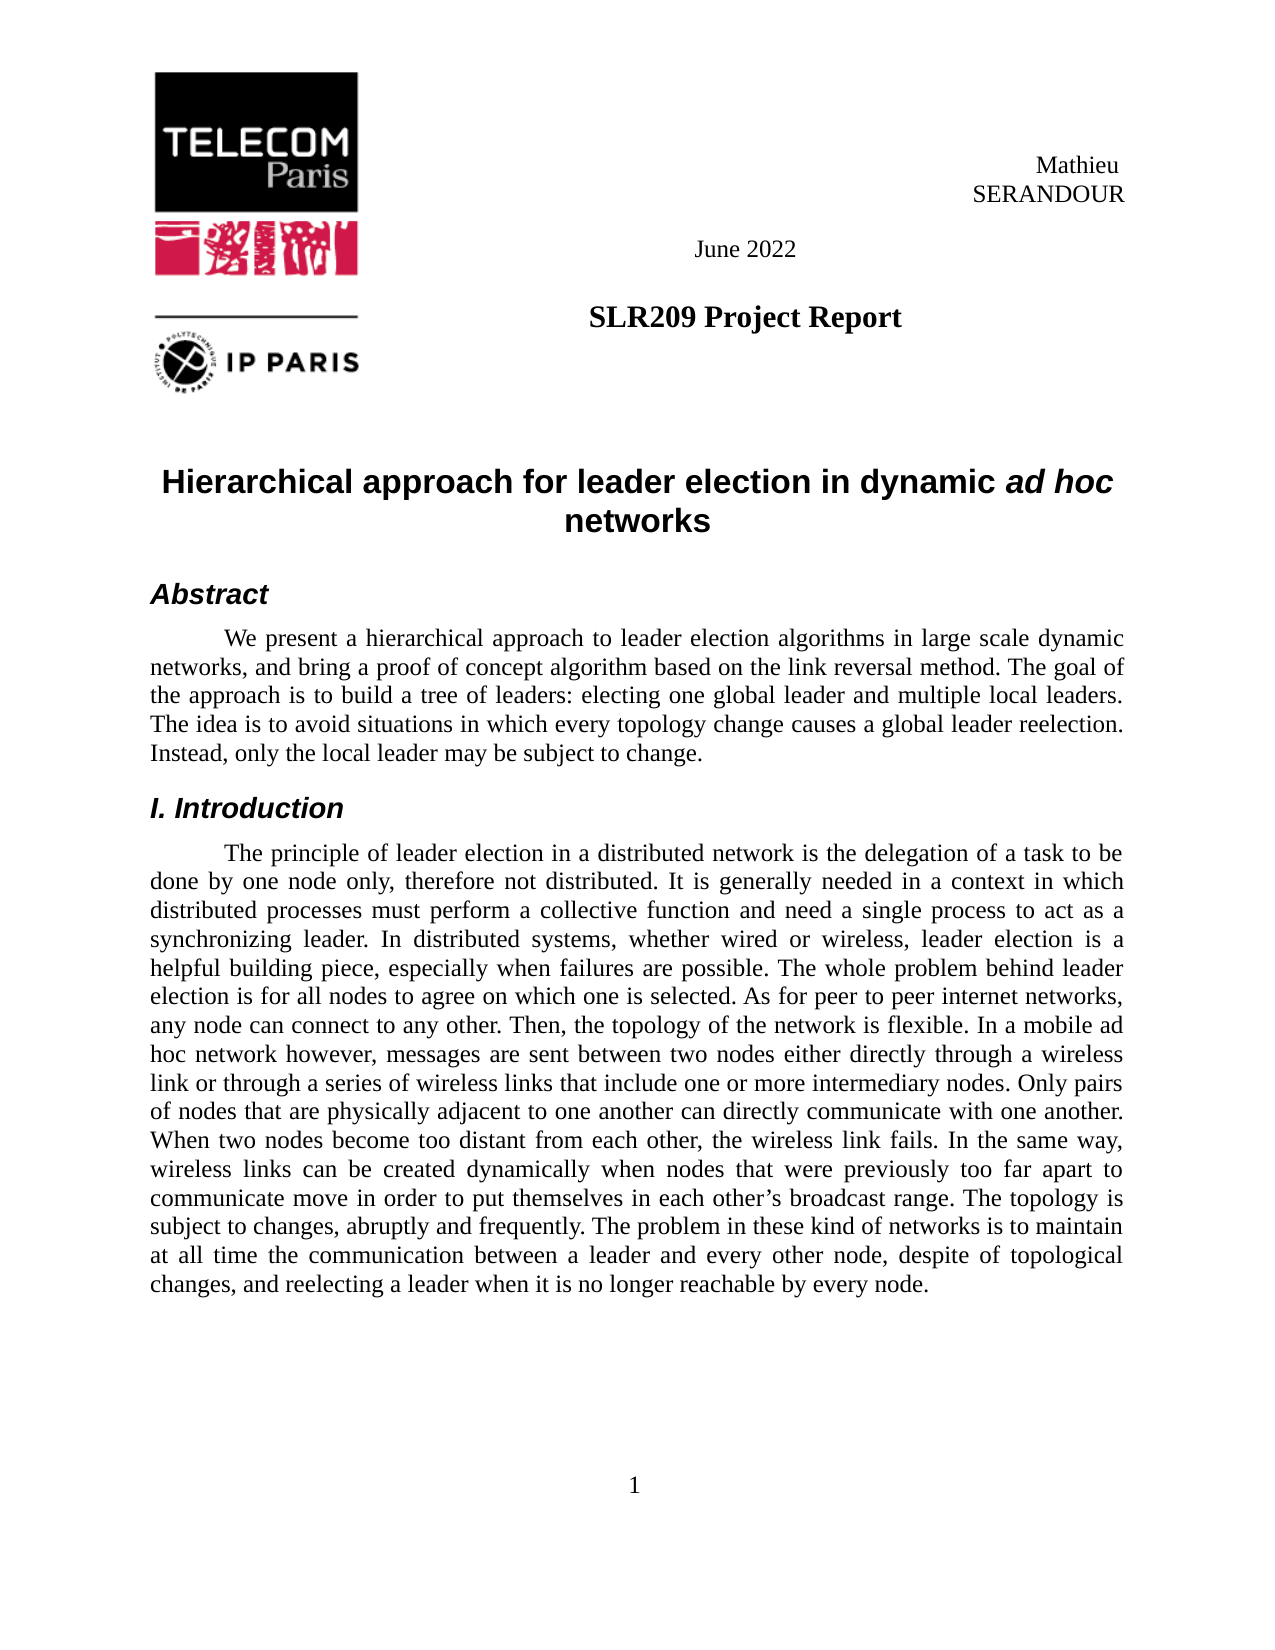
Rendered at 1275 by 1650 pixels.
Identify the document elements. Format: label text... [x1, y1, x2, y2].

text June 2022 [366, 234, 1125, 263]
text SLR209 Project Report [366, 299, 1125, 335]
text We present a hierarchical approach to leader election algorithms in large scale dynamic networks, and bring a proof of concept algorithm based on the link reversal method. The goal of the approach is to build a tree of leaders: electing one global leader and multiple local leaders. The idea is to avoid situations in which every topology change causes a global leader reelection. Instead, only the local leader may be subject to change. [150, 623, 1125, 767]
picture [148, 65, 366, 401]
text Mathieu [366, 150, 1125, 179]
text The principle of leader election in a distributed network is the delegation of a task to be done by one node only, therefore not distributed. It is generally needed in a context in which distributed processes must perform a collective function and need a single process to act as a synchronizing leader. In distributed systems, whether wired or wireless, leader election is a helpful building piece, especially when failures are possible. The whole problem behind leader election is for all nodes to agree on which one is selected. As for peer to peer internet networks, any node can connect to any other. Then, the topology of the network is flexible. In a mobile ad hoc network however, messages are sent between two nodes either directly through a wireless link or through a series of wireless links that include one or more intermediary nodes. Only pairs of nodes that are physically adjacent to one another can directly communicate with one another. When two nodes become too distant from each other, the wireless link fails. In the same way, wireless links can be created dynamically when nodes that were previously too far apart to communicate move in order to put themselves in each other’s broadcast range. The topology is subject to changes, abruptly and frequently. The problem in these kind of networks is to maintain at all time the communication between a leader and every other node, despite of topological changes, and reelecting a leader when it is no longer reachable by every node. [150, 838, 1125, 1298]
subtitle Abstract [150, 577, 1125, 610]
text SERANDOUR [366, 179, 1125, 207]
subtitle Hierarchical approach for leader election in dynamic ad hoc networks [150, 462, 1125, 539]
subtitle I. Introduction [150, 792, 1125, 825]
